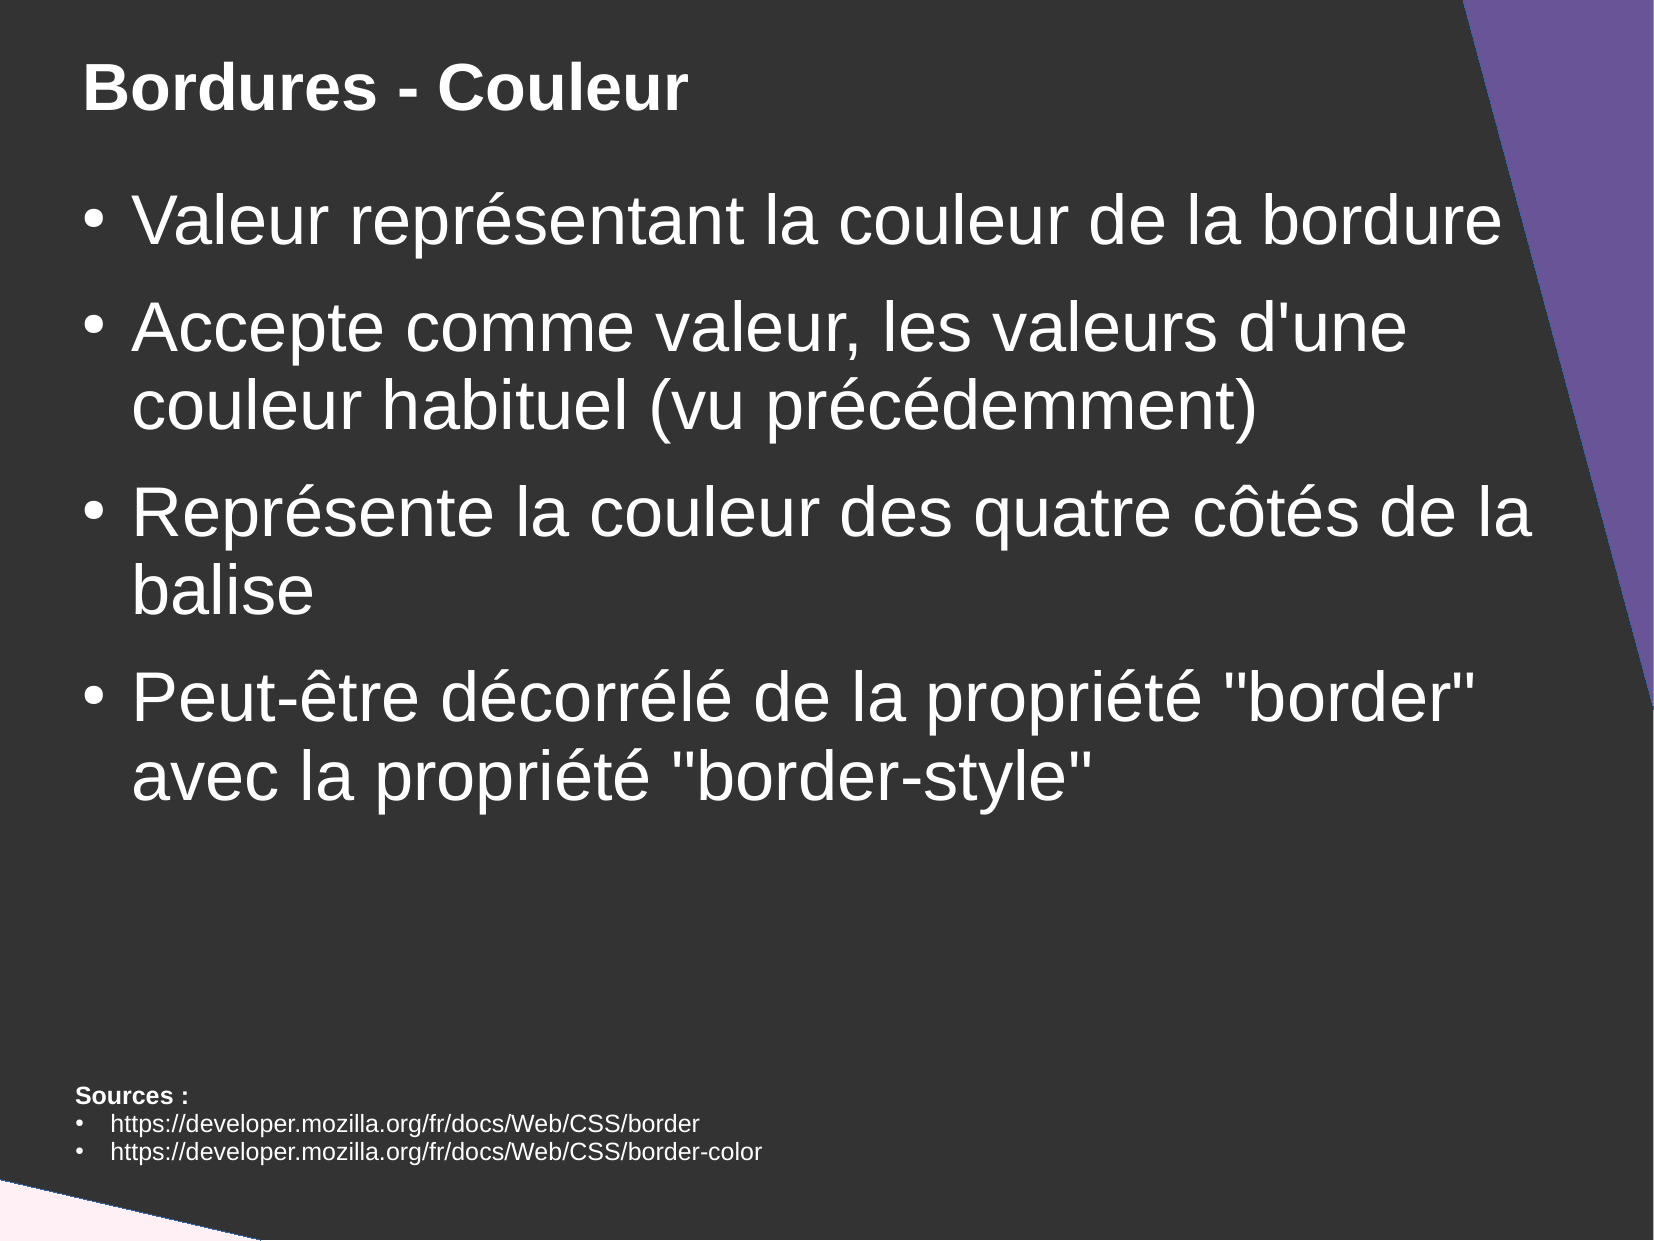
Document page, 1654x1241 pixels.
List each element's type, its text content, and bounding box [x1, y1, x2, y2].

text_box Sources : https://developer.mozilla.org/fr/docs/Web/CSS/border https://developer.mozilla.org/fr/docs/Web/CSS/border-color [60, 1074, 1546, 1217]
text_box [1463, 0, 1654, 710]
list Valeur représentant la couleur de la bordure Accepte comme valeur, les valeurs d'une couleur habituel (vu précédemment) Représente la couleur des quatre côtés de la balise Peut-être décorrélé de la propriété "border" avec la propriété "border-style" [64, 180, 1604, 815]
title Bordures - Couleur [82, 49, 1571, 130]
text_box [0, 1179, 265, 1241]
